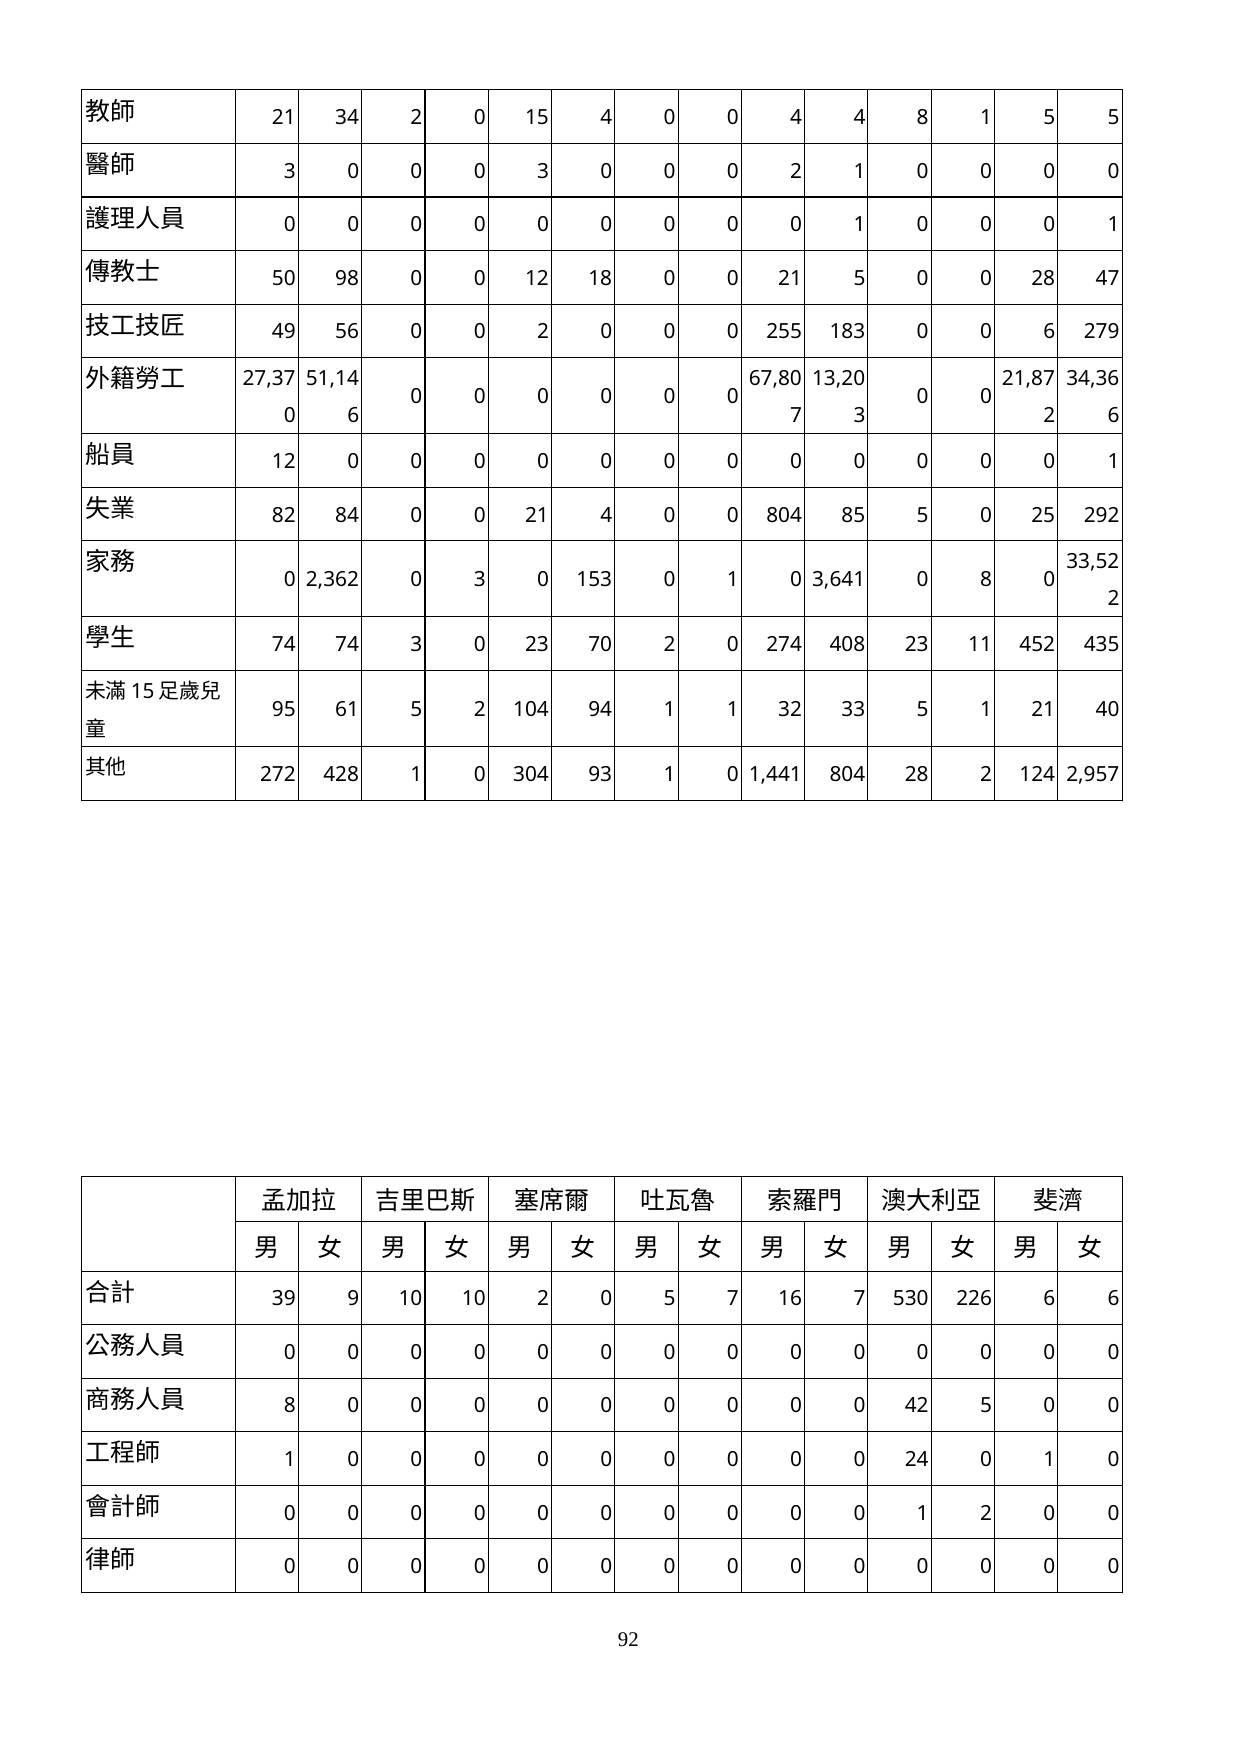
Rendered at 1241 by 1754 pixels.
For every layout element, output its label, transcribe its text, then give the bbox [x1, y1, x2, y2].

table_cell 274 [742, 617, 804, 670]
table_cell 0 [362, 251, 424, 303]
table_cell 0 [995, 1486, 1057, 1538]
table_cell 0 [552, 1486, 614, 1538]
table_cell 0 [679, 90, 741, 143]
table_cell 合計 [82, 1272, 235, 1324]
table_cell 0 [299, 1379, 361, 1431]
table_cell 23 [868, 617, 931, 670]
table_cell 1 [679, 671, 741, 746]
table_cell 153 [552, 541, 614, 616]
table_cell 女 [426, 1222, 488, 1271]
table_cell 530 [868, 1272, 931, 1324]
table_cell 0 [1058, 144, 1122, 196]
table_cell 93 [552, 747, 614, 799]
table_cell 0 [489, 1379, 551, 1431]
table_cell 0 [299, 1539, 361, 1592]
table_cell 教師 [82, 90, 235, 143]
table_cell 33,522 [1058, 541, 1122, 616]
table_cell 0 [426, 90, 488, 143]
table_cell 0 [742, 541, 804, 616]
table_cell 0 [615, 1379, 678, 1431]
table_cell 74 [236, 617, 298, 670]
table_cell 2 [489, 1272, 551, 1324]
table_cell 7 [679, 1272, 741, 1324]
table_cell 0 [552, 358, 614, 433]
table_cell 98 [299, 251, 361, 303]
table_cell 3 [489, 144, 551, 196]
table_cell 0 [679, 1379, 741, 1431]
table_cell 0 [489, 541, 551, 616]
table_cell 1 [932, 671, 994, 746]
table_cell 183 [805, 305, 867, 357]
table_cell 0 [299, 434, 361, 487]
table_cell 0 [552, 434, 614, 487]
table_cell 1 [1058, 434, 1122, 487]
table_cell 0 [995, 144, 1057, 196]
table_cell 0 [426, 1486, 488, 1538]
table_cell 0 [679, 488, 741, 540]
table_cell 5 [868, 488, 931, 540]
table_header 孟加拉 [236, 1177, 361, 1221]
table_cell 33 [805, 671, 867, 746]
table_cell 0 [868, 305, 931, 357]
table_cell 0 [932, 488, 994, 540]
table_cell 女 [552, 1222, 614, 1271]
table_cell 0 [868, 198, 931, 250]
table_cell 0 [615, 1486, 678, 1538]
table_cell 0 [1058, 1325, 1122, 1378]
table_cell 0 [1058, 1379, 1122, 1431]
table_cell 32 [742, 671, 804, 746]
table_cell 0 [426, 617, 488, 670]
table_cell 0 [426, 251, 488, 303]
table_cell 255 [742, 305, 804, 357]
table_cell 85 [805, 488, 867, 540]
table_cell 2 [426, 671, 488, 746]
table_header 吐瓦魯 [615, 1177, 741, 1221]
table_cell 1 [679, 541, 741, 616]
table_cell 0 [362, 1325, 424, 1378]
table_cell 34 [299, 90, 361, 143]
table_cell 0 [362, 198, 424, 250]
table_cell 醫師 [82, 144, 235, 196]
table_cell 0 [426, 1325, 488, 1378]
table_cell 0 [426, 434, 488, 487]
table_cell 0 [489, 434, 551, 487]
table_cell 21 [236, 90, 298, 143]
table_cell 0 [552, 1379, 614, 1431]
table_cell 39 [236, 1272, 298, 1324]
table_cell 0 [236, 198, 298, 250]
table_cell 28 [868, 747, 931, 799]
table_cell 0 [426, 747, 488, 799]
table_cell 0 [615, 488, 678, 540]
table_cell 學生 [82, 617, 235, 670]
table_cell 21 [489, 488, 551, 540]
table_cell 2 [932, 747, 994, 799]
table_cell 0 [552, 1272, 614, 1324]
table_cell 0 [236, 1486, 298, 1538]
table_cell 2 [362, 90, 424, 143]
table_cell 67,807 [742, 358, 804, 433]
table_cell 0 [742, 1539, 804, 1592]
table_cell 0 [299, 198, 361, 250]
table_cell 0 [932, 198, 994, 250]
table_cell 0 [552, 1432, 614, 1485]
table_cell 4 [552, 488, 614, 540]
table_cell 未滿15足歲兒童 [82, 671, 235, 746]
table_cell 94 [552, 671, 614, 746]
table_header 斐濟 [995, 1177, 1122, 1221]
table_cell 0 [236, 541, 298, 616]
table_cell 女 [932, 1222, 994, 1271]
table_cell 0 [489, 358, 551, 433]
table_cell 2 [932, 1486, 994, 1538]
table_cell 1 [932, 90, 994, 143]
table_cell 1 [615, 747, 678, 799]
table_cell 226 [932, 1272, 994, 1324]
table_cell 0 [995, 1379, 1057, 1431]
table_cell 1 [868, 1486, 931, 1538]
table_cell 95 [236, 671, 298, 746]
table_cell 0 [1058, 1539, 1122, 1592]
table_cell 104 [489, 671, 551, 746]
table_cell 0 [615, 358, 678, 433]
table_cell 0 [489, 1486, 551, 1538]
table_cell 5 [615, 1272, 678, 1324]
table_cell 外籍勞工 [82, 358, 235, 433]
table_header 索羅門 [742, 1177, 867, 1221]
table_cell 272 [236, 747, 298, 799]
table_cell 0 [742, 1432, 804, 1485]
table_cell 3 [362, 617, 424, 670]
table_cell 2 [489, 305, 551, 357]
table_cell 0 [362, 1379, 424, 1431]
table_cell 1 [805, 198, 867, 250]
table_cell 0 [615, 1539, 678, 1592]
table_cell 4 [805, 90, 867, 143]
table_cell 0 [615, 434, 678, 487]
table_cell 12 [236, 434, 298, 487]
table_cell 船員 [82, 434, 235, 487]
table_cell 工程師 [82, 1432, 235, 1485]
table_cell 0 [426, 305, 488, 357]
table_cell 護理人員 [82, 198, 235, 250]
table_cell 0 [679, 1432, 741, 1485]
table_cell 0 [615, 144, 678, 196]
table_cell 1,441 [742, 747, 804, 799]
table_cell 0 [679, 198, 741, 250]
table_cell 435 [1058, 617, 1122, 670]
table_cell 0 [868, 1325, 931, 1378]
table_cell 0 [679, 747, 741, 799]
table_cell 男 [868, 1222, 931, 1271]
table_cell 0 [362, 1432, 424, 1485]
table_cell 5 [1058, 90, 1122, 143]
table_cell 0 [615, 541, 678, 616]
table_cell 0 [1058, 1486, 1122, 1538]
table_cell 其他 [82, 747, 235, 799]
table_cell 男 [995, 1222, 1057, 1271]
table_cell 0 [932, 251, 994, 303]
table_cell 12 [489, 251, 551, 303]
table_cell 47 [1058, 251, 1122, 303]
table_cell 11 [932, 617, 994, 670]
table_cell 5 [932, 1379, 994, 1431]
table_cell 51,146 [299, 358, 361, 433]
table_cell 0 [995, 541, 1057, 616]
table_cell 74 [299, 617, 361, 670]
table_cell 0 [995, 1325, 1057, 1378]
table_cell 0 [236, 1325, 298, 1378]
table_cell 男 [362, 1222, 424, 1271]
table_cell 21 [742, 251, 804, 303]
table_cell 1 [236, 1432, 298, 1485]
table_cell 0 [679, 251, 741, 303]
table_cell 0 [489, 198, 551, 250]
table_cell 4 [742, 90, 804, 143]
table_cell 男 [742, 1222, 804, 1271]
table_cell 0 [362, 541, 424, 616]
table_cell 3 [426, 541, 488, 616]
table_cell 8 [236, 1379, 298, 1431]
table_cell 2,362 [299, 541, 361, 616]
table_cell 女 [299, 1222, 361, 1271]
table_cell 0 [805, 434, 867, 487]
table_cell 0 [362, 358, 424, 433]
table_cell 13,203 [805, 358, 867, 433]
table_cell 2 [742, 144, 804, 196]
table_cell 25 [995, 488, 1057, 540]
table_cell 3 [236, 144, 298, 196]
table_cell 0 [679, 434, 741, 487]
table_cell 0 [615, 1432, 678, 1485]
table_cell 0 [615, 90, 678, 143]
table_cell 4 [552, 90, 614, 143]
table_cell 0 [489, 1325, 551, 1378]
table_cell 1 [1058, 198, 1122, 250]
table_cell 70 [552, 617, 614, 670]
table_cell 0 [805, 1539, 867, 1592]
table_cell 0 [299, 144, 361, 196]
table_cell 0 [679, 358, 741, 433]
table_cell 6 [1058, 1272, 1122, 1324]
table_cell 7 [805, 1272, 867, 1324]
table_cell 失業 [82, 488, 235, 540]
table_cell 0 [868, 1539, 931, 1592]
table_cell 23 [489, 617, 551, 670]
table_cell 6 [995, 305, 1057, 357]
table_cell 10 [426, 1272, 488, 1324]
table_cell 0 [868, 251, 931, 303]
table_cell 0 [742, 198, 804, 250]
table_cell 1 [995, 1432, 1057, 1485]
table_cell 34,366 [1058, 358, 1122, 433]
table_cell 0 [426, 358, 488, 433]
table_cell 2 [615, 617, 678, 670]
table_cell 428 [299, 747, 361, 799]
table_header 塞席爾 [489, 1177, 614, 1221]
table_cell 0 [615, 198, 678, 250]
table_cell 0 [426, 1539, 488, 1592]
table_cell 50 [236, 251, 298, 303]
table_cell 技工技匠 [82, 305, 235, 357]
table_cell 304 [489, 747, 551, 799]
table_cell 804 [742, 488, 804, 540]
table_cell 0 [742, 434, 804, 487]
table_cell 0 [552, 144, 614, 196]
table_cell 0 [679, 1486, 741, 1538]
table_cell 279 [1058, 305, 1122, 357]
table_cell 0 [932, 1432, 994, 1485]
table_cell 女 [679, 1222, 741, 1271]
table_cell 女 [805, 1222, 867, 1271]
table_cell 0 [932, 305, 994, 357]
table_cell 0 [932, 1325, 994, 1378]
table_cell 男 [236, 1222, 298, 1271]
table_cell 292 [1058, 488, 1122, 540]
table_cell 0 [742, 1379, 804, 1431]
table_cell 公務人員 [82, 1325, 235, 1378]
table_cell 0 [868, 358, 931, 433]
table_cell 0 [679, 144, 741, 196]
table_cell 5 [995, 90, 1057, 143]
table_cell 0 [426, 144, 488, 196]
table_cell 1 [362, 747, 424, 799]
table_cell 49 [236, 305, 298, 357]
table_cell 0 [362, 1486, 424, 1538]
table_cell 804 [805, 747, 867, 799]
table_cell 家務 [82, 541, 235, 616]
table_cell 40 [1058, 671, 1122, 746]
table_cell 0 [552, 305, 614, 357]
table_cell 5 [805, 251, 867, 303]
table_cell 124 [995, 747, 1057, 799]
table_cell 0 [742, 1486, 804, 1538]
table_cell 0 [932, 434, 994, 487]
table_cell 0 [426, 1432, 488, 1485]
table_cell 408 [805, 617, 867, 670]
table_cell 21 [995, 671, 1057, 746]
table_cell 0 [615, 305, 678, 357]
table_cell 會計師 [82, 1486, 235, 1538]
table_cell 61 [299, 671, 361, 746]
table_cell 1 [805, 144, 867, 196]
table_cell 0 [932, 358, 994, 433]
table_cell 女 [1058, 1222, 1122, 1271]
table_cell 42 [868, 1379, 931, 1431]
table_cell 8 [868, 90, 931, 143]
table_cell 0 [995, 434, 1057, 487]
table_cell 0 [1058, 1432, 1122, 1485]
table_cell 8 [932, 541, 994, 616]
table_cell 0 [552, 1539, 614, 1592]
table_cell 0 [552, 198, 614, 250]
table_header 吉里巴斯 [362, 1177, 488, 1221]
table_header 澳大利亞 [868, 1177, 994, 1221]
table_cell 0 [868, 434, 931, 487]
table_cell 0 [299, 1432, 361, 1485]
table_cell 0 [236, 1539, 298, 1592]
table_cell 0 [995, 198, 1057, 250]
table_cell 0 [679, 1539, 741, 1592]
table_cell 28 [995, 251, 1057, 303]
table_cell 0 [615, 1325, 678, 1378]
table_cell 0 [362, 434, 424, 487]
table_cell 15 [489, 90, 551, 143]
table_cell 0 [805, 1325, 867, 1378]
table_cell 0 [805, 1379, 867, 1431]
table_cell 傳教士 [82, 251, 235, 303]
table_cell 452 [995, 617, 1057, 670]
table_cell 5 [868, 671, 931, 746]
table_cell 3,641 [805, 541, 867, 616]
table_cell 男 [615, 1222, 678, 1271]
table_cell 0 [615, 251, 678, 303]
table_cell 0 [489, 1432, 551, 1485]
table_cell 10 [362, 1272, 424, 1324]
table_cell 5 [362, 671, 424, 746]
table_cell 0 [995, 1539, 1057, 1592]
table_cell 0 [489, 1539, 551, 1592]
table_cell 82 [236, 488, 298, 540]
table_cell 0 [426, 1379, 488, 1431]
table_cell 0 [362, 1539, 424, 1592]
table_cell 0 [362, 488, 424, 540]
table_cell 0 [362, 144, 424, 196]
table_cell 男 [489, 1222, 551, 1271]
table_cell 0 [932, 1539, 994, 1592]
table_cell 21,872 [995, 358, 1057, 433]
table_cell 18 [552, 251, 614, 303]
table_cell 0 [742, 1325, 804, 1378]
table_cell 56 [299, 305, 361, 357]
table_cell 0 [679, 617, 741, 670]
table_cell 0 [932, 144, 994, 196]
table_cell 0 [426, 198, 488, 250]
table_cell 0 [299, 1325, 361, 1378]
table_cell 84 [299, 488, 361, 540]
table_cell 1 [615, 671, 678, 746]
table_cell 2,957 [1058, 747, 1122, 799]
table_cell 9 [299, 1272, 361, 1324]
table_cell 6 [995, 1272, 1057, 1324]
table_cell 0 [426, 488, 488, 540]
table_cell 律師 [82, 1539, 235, 1592]
table_cell 0 [362, 305, 424, 357]
table_cell 0 [805, 1486, 867, 1538]
table_cell 0 [679, 1325, 741, 1378]
table_cell 0 [868, 144, 931, 196]
table_cell 0 [805, 1432, 867, 1485]
table_cell 商務人員 [82, 1379, 235, 1431]
table_cell 0 [552, 1325, 614, 1378]
table_cell 0 [679, 305, 741, 357]
table_cell 0 [868, 541, 931, 616]
table_header [82, 1177, 235, 1271]
table_cell 0 [299, 1486, 361, 1538]
table_cell 27,370 [236, 358, 298, 433]
table_cell 24 [868, 1432, 931, 1485]
table_cell 16 [742, 1272, 804, 1324]
